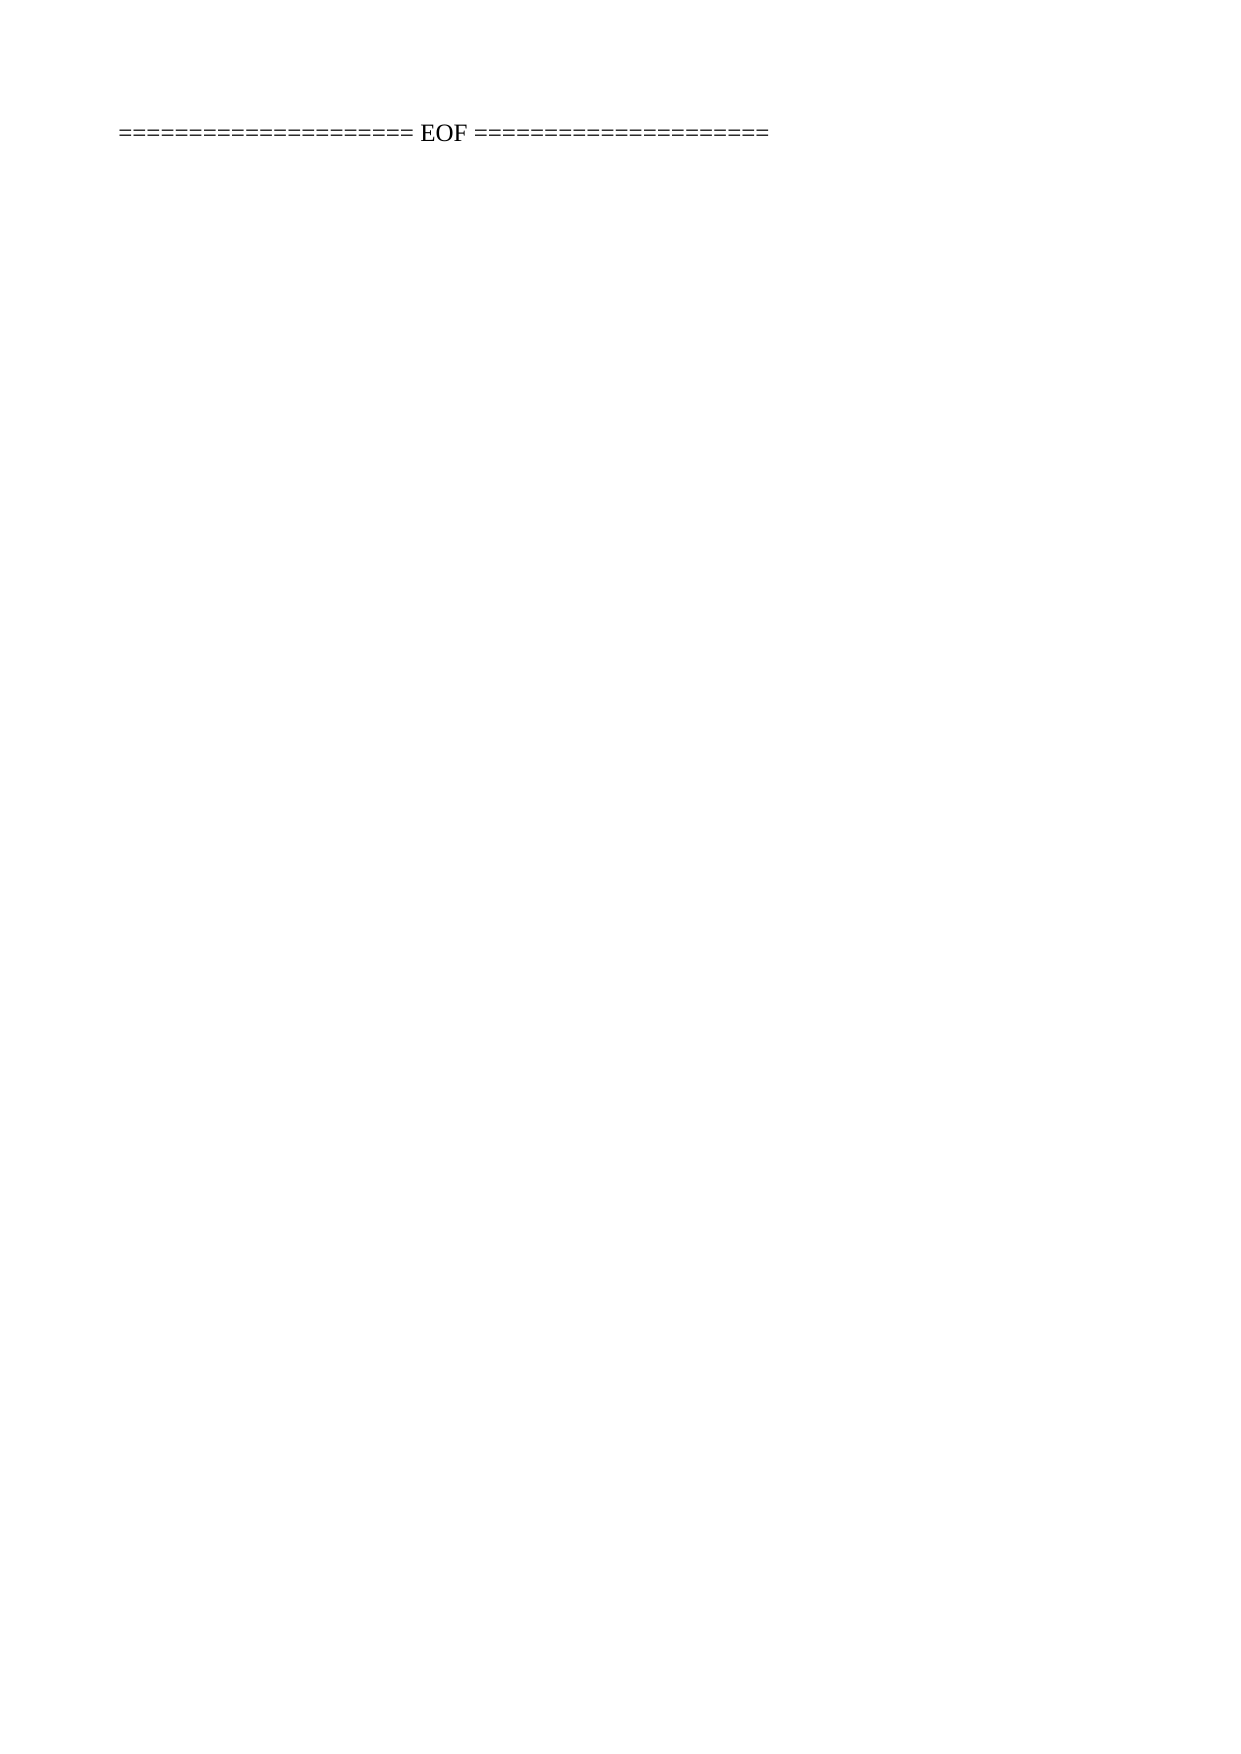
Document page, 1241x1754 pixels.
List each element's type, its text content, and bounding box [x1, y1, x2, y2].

text ===================== EOF ===================== [118, 118, 1122, 147]
